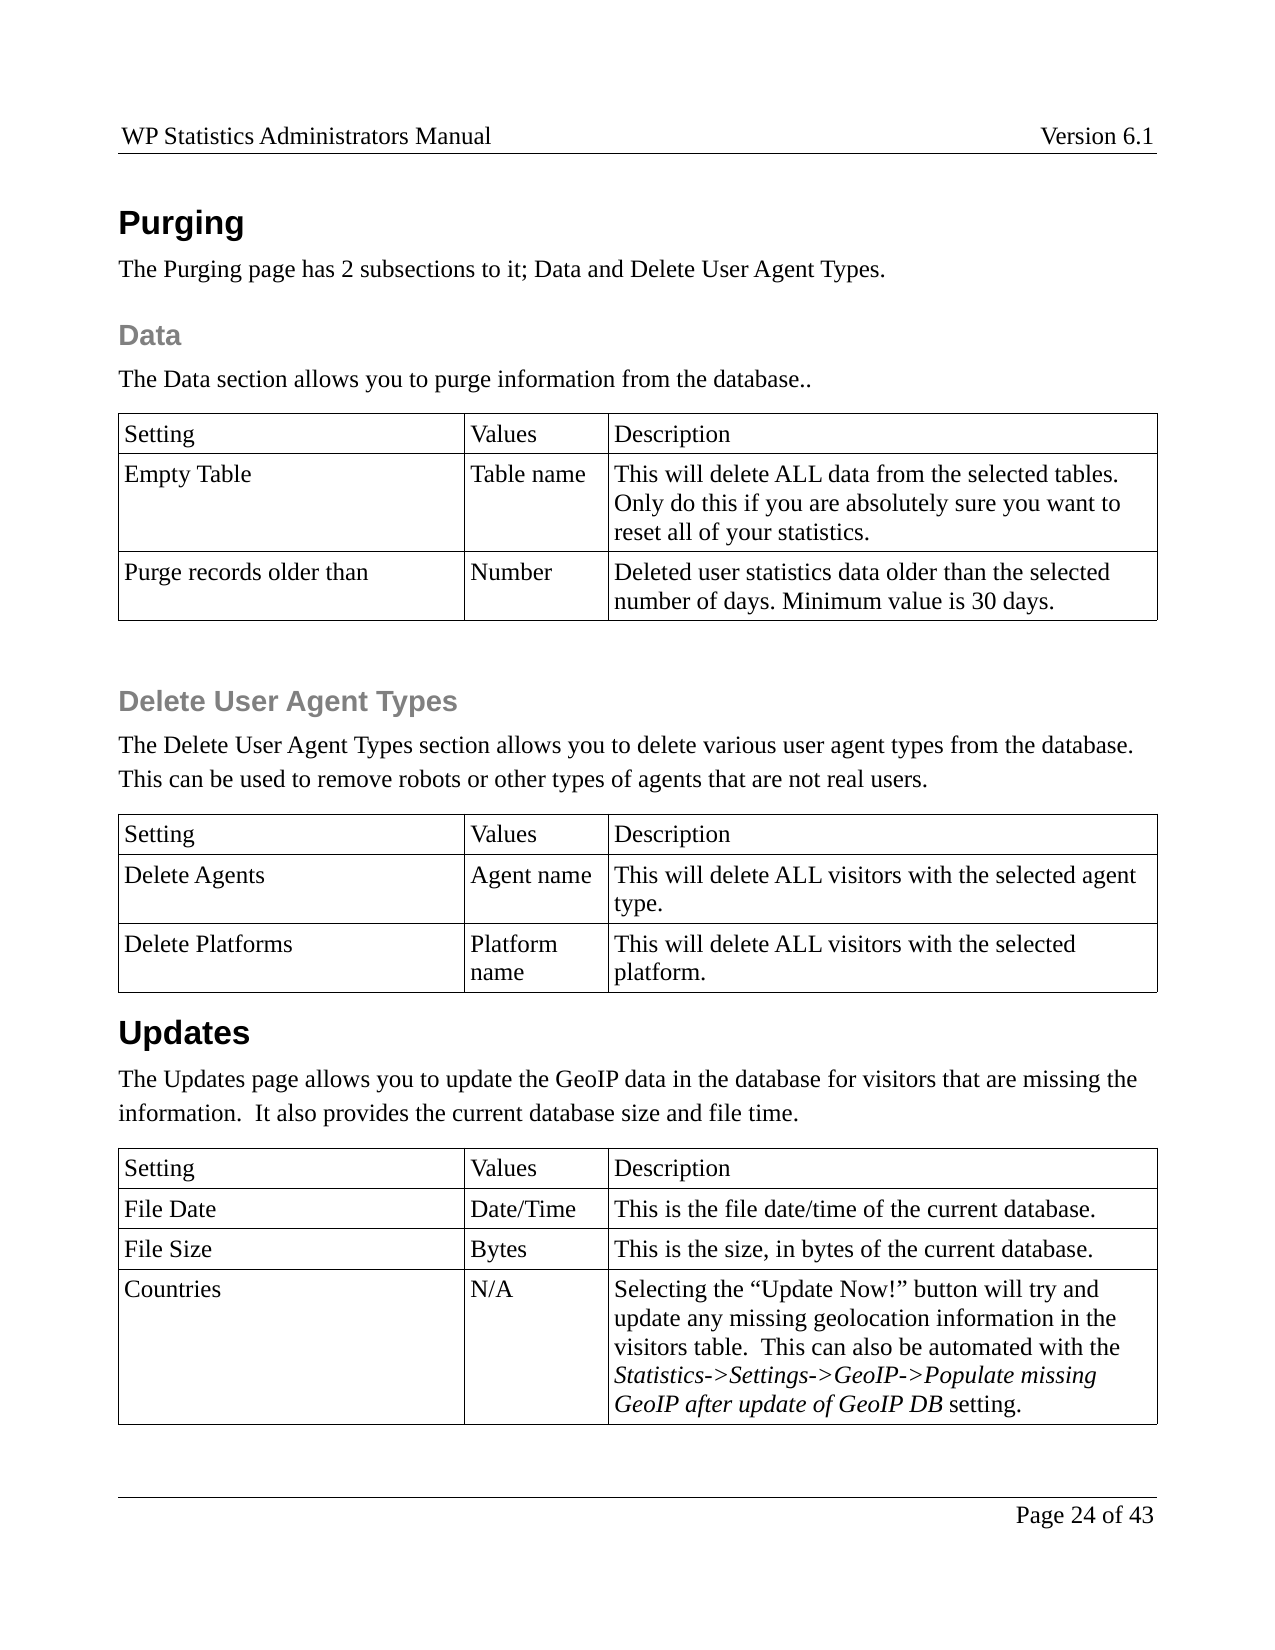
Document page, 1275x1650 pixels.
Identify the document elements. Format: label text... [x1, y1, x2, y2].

table_header Setting [119, 414, 464, 453]
table_header Setting [119, 815, 464, 854]
table_cell This is the file date/time of the current database. [609, 1189, 1157, 1228]
subtitle Data [118, 318, 1157, 351]
table_header Values [465, 815, 608, 854]
table_header Description [609, 414, 1157, 453]
table_header Values [465, 1149, 608, 1188]
table_cell Purge records older than [119, 552, 464, 620]
table_cell This is the size, in bytes of the current database. [609, 1229, 1157, 1268]
table_header Description [609, 1149, 1157, 1188]
subtitle Delete User Agent Types [118, 684, 1157, 717]
table_cell Deleted user statistics data older than the selected number of days. Minimum value is 30 days. [609, 552, 1157, 620]
table_cell Countries [119, 1270, 464, 1424]
table_header Values [465, 414, 608, 453]
table_cell Date/Time [465, 1189, 608, 1228]
table_cell Delete Platforms [119, 924, 464, 992]
table_cell This will delete ALL visitors with the selected platform. [609, 924, 1157, 992]
text The Data section allows you to purge information from the database.. [118, 364, 1157, 393]
table_cell File Date [119, 1189, 464, 1228]
table_cell Platform name [465, 924, 608, 992]
table_cell Agent name [465, 855, 608, 923]
subtitle Updates [118, 1013, 1157, 1052]
text The Delete User Agent Types section allows you to delete various user agent types from the database. This can be used to remove robots or other types of agents that are not real users. [118, 730, 1157, 793]
table_header Description [609, 815, 1157, 854]
table_cell This will delete ALL data from the selected tables. Only do this if you are absolutely sure you want to reset all of your statistics. [609, 454, 1157, 551]
table_cell Bytes [465, 1229, 608, 1268]
text The Purging page has 2 subsections to it; Data and Delete User Agent Types. [118, 254, 1157, 283]
subtitle Purging [118, 203, 1157, 242]
table_cell This will delete ALL visitors with the selected agent type. [609, 855, 1157, 923]
table_header Setting [119, 1149, 464, 1188]
text The Updates page allows you to update the GeoIP data in the database for visitors that are missing the information. It also provides the current database size and file time. [118, 1064, 1157, 1127]
table_cell File Size [119, 1229, 464, 1268]
table_cell N/A [465, 1270, 608, 1424]
table_cell Empty Table [119, 454, 464, 551]
table_cell Selecting the “Update Now!” button will try and update any missing geolocation information in the visitors table. This can also be automated with the Statistics->Settings->GeoIP->Populate missing GeoIP after update of GeoIP DB setting. [609, 1270, 1157, 1424]
table_cell Number [465, 552, 608, 620]
table_cell Table name [465, 454, 608, 551]
table_cell Delete Agents [119, 855, 464, 923]
